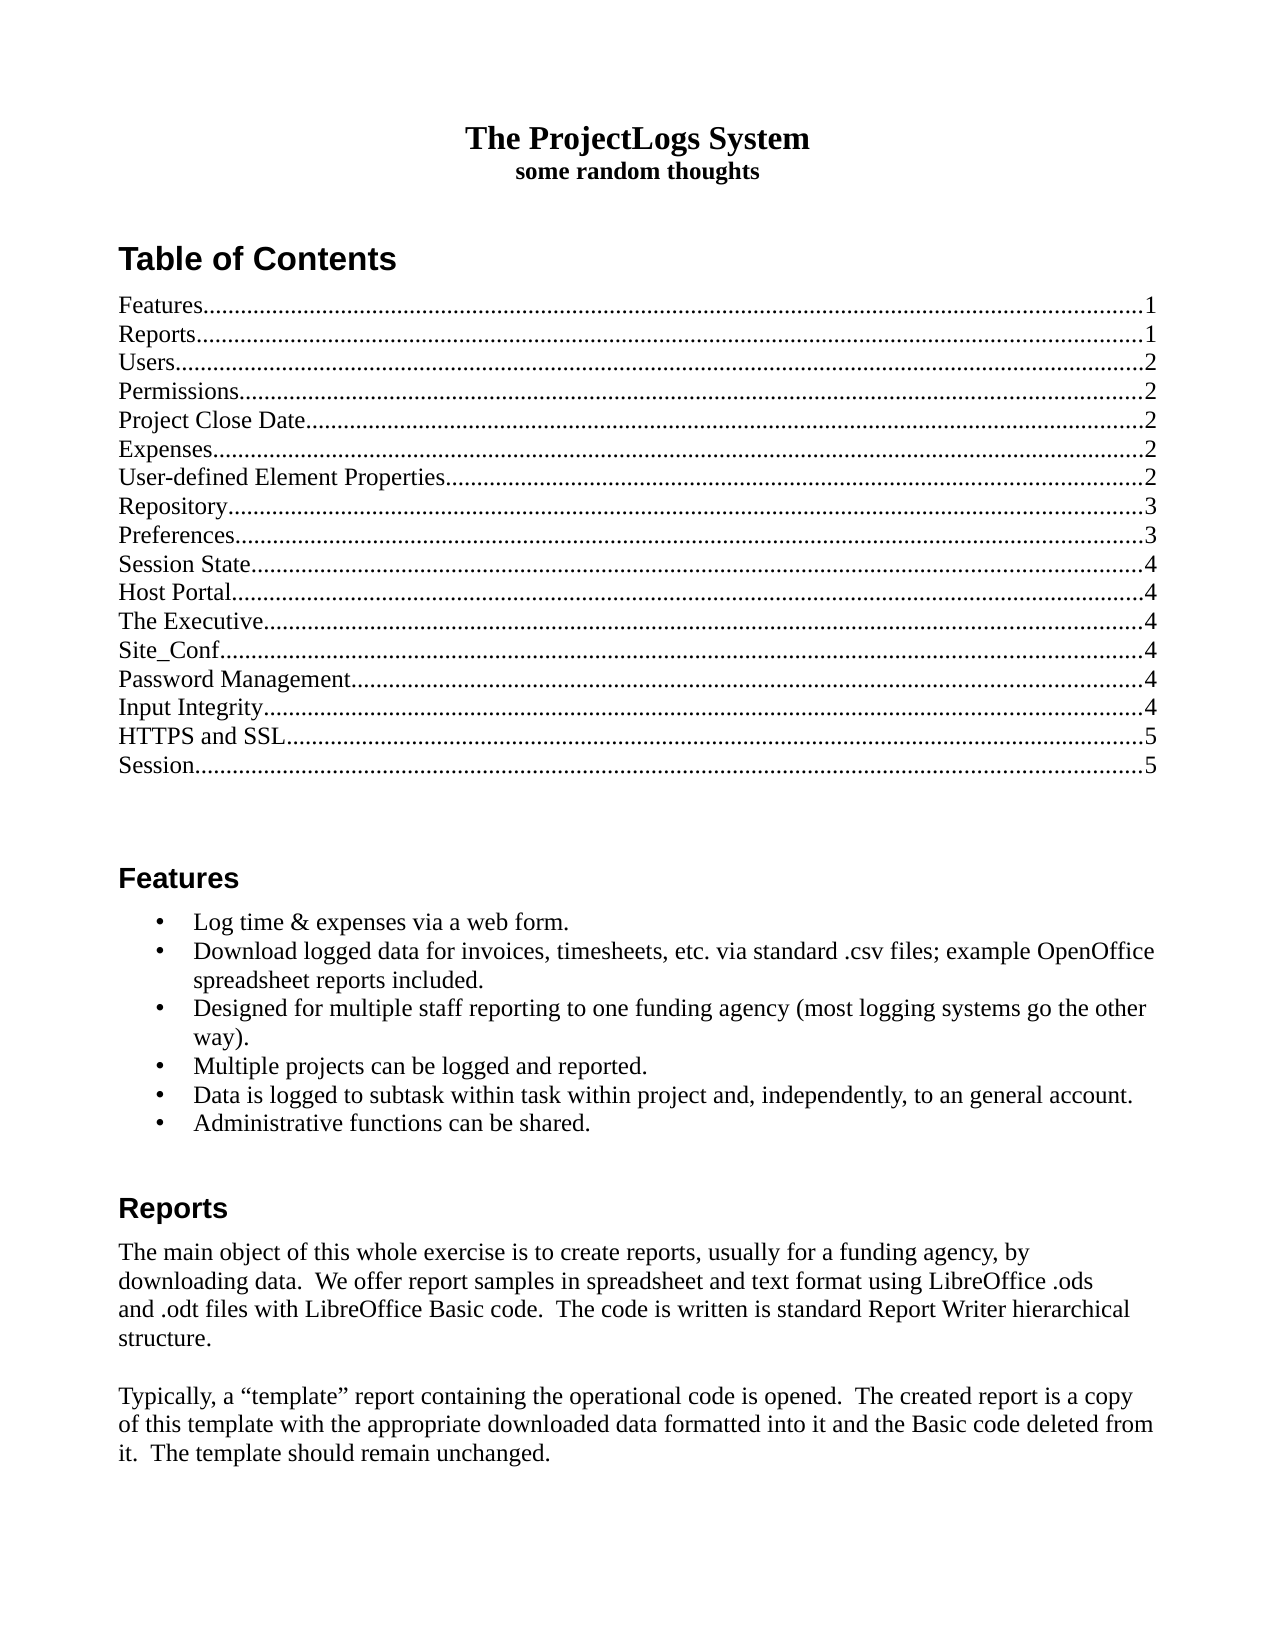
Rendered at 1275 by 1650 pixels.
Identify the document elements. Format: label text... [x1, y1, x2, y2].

text Permissions 2 [118, 376, 1157, 405]
list Multiple projects can be logged and reported. [156, 1051, 1157, 1080]
text Repository 3 [118, 491, 1157, 520]
list Designed for multiple staff reporting to one funding agency (most logging systems go the other way). [156, 993, 1157, 1051]
subtitle Table of Contents [118, 239, 1157, 277]
text Users 2 [118, 347, 1157, 376]
text Host Portal 4 [118, 577, 1157, 606]
text some random thoughts [118, 156, 1157, 185]
text The ProjectLogs System [118, 118, 1157, 156]
list Administrative functions can be shared. [156, 1108, 1157, 1137]
text Preferences 3 [118, 520, 1157, 549]
list Data is logged to subtask within task within project and, independently, to an general account. [156, 1080, 1157, 1108]
text HTTPS and SSL 5 [118, 721, 1157, 750]
list Download logged data for invoices, timesheets, etc. via standard .csv files; example OpenOffice spreadsheet reports included. [156, 936, 1157, 993]
text Reports 1 [118, 319, 1157, 347]
text The main object of this whole exercise is to create reports, usually for a funding agency, by downloading data. We offer report samples in spreadsheet and text format using LibreOffice .ods and .odt files with LibreOffice Basic code. The code is written is standard Report Writer hierarchical structure. [118, 1237, 1157, 1352]
text Expenses 2 [118, 434, 1157, 462]
subtitle Features [118, 861, 1157, 895]
list Log time & expenses via a web form. [156, 907, 1157, 936]
text Typically, a “template” report containing the operational code is opened. The created report is a copy of this template with the appropriate downloaded data formatted into it and the Basic code deleted from it. The template should remain unchanged. [118, 1381, 1157, 1467]
text Password Management 4 [118, 664, 1157, 692]
text Features 1 [118, 290, 1157, 319]
text User-defined Element Properties 2 [118, 462, 1157, 491]
text The Executive 4 [118, 606, 1157, 635]
text Project Close Date 2 [118, 405, 1157, 434]
subtitle Reports [118, 1191, 1157, 1224]
text Session 5 [118, 750, 1157, 779]
text Site_Conf 4 [118, 635, 1157, 664]
text Session State 4 [118, 549, 1157, 577]
text Input Integrity 4 [118, 692, 1157, 721]
